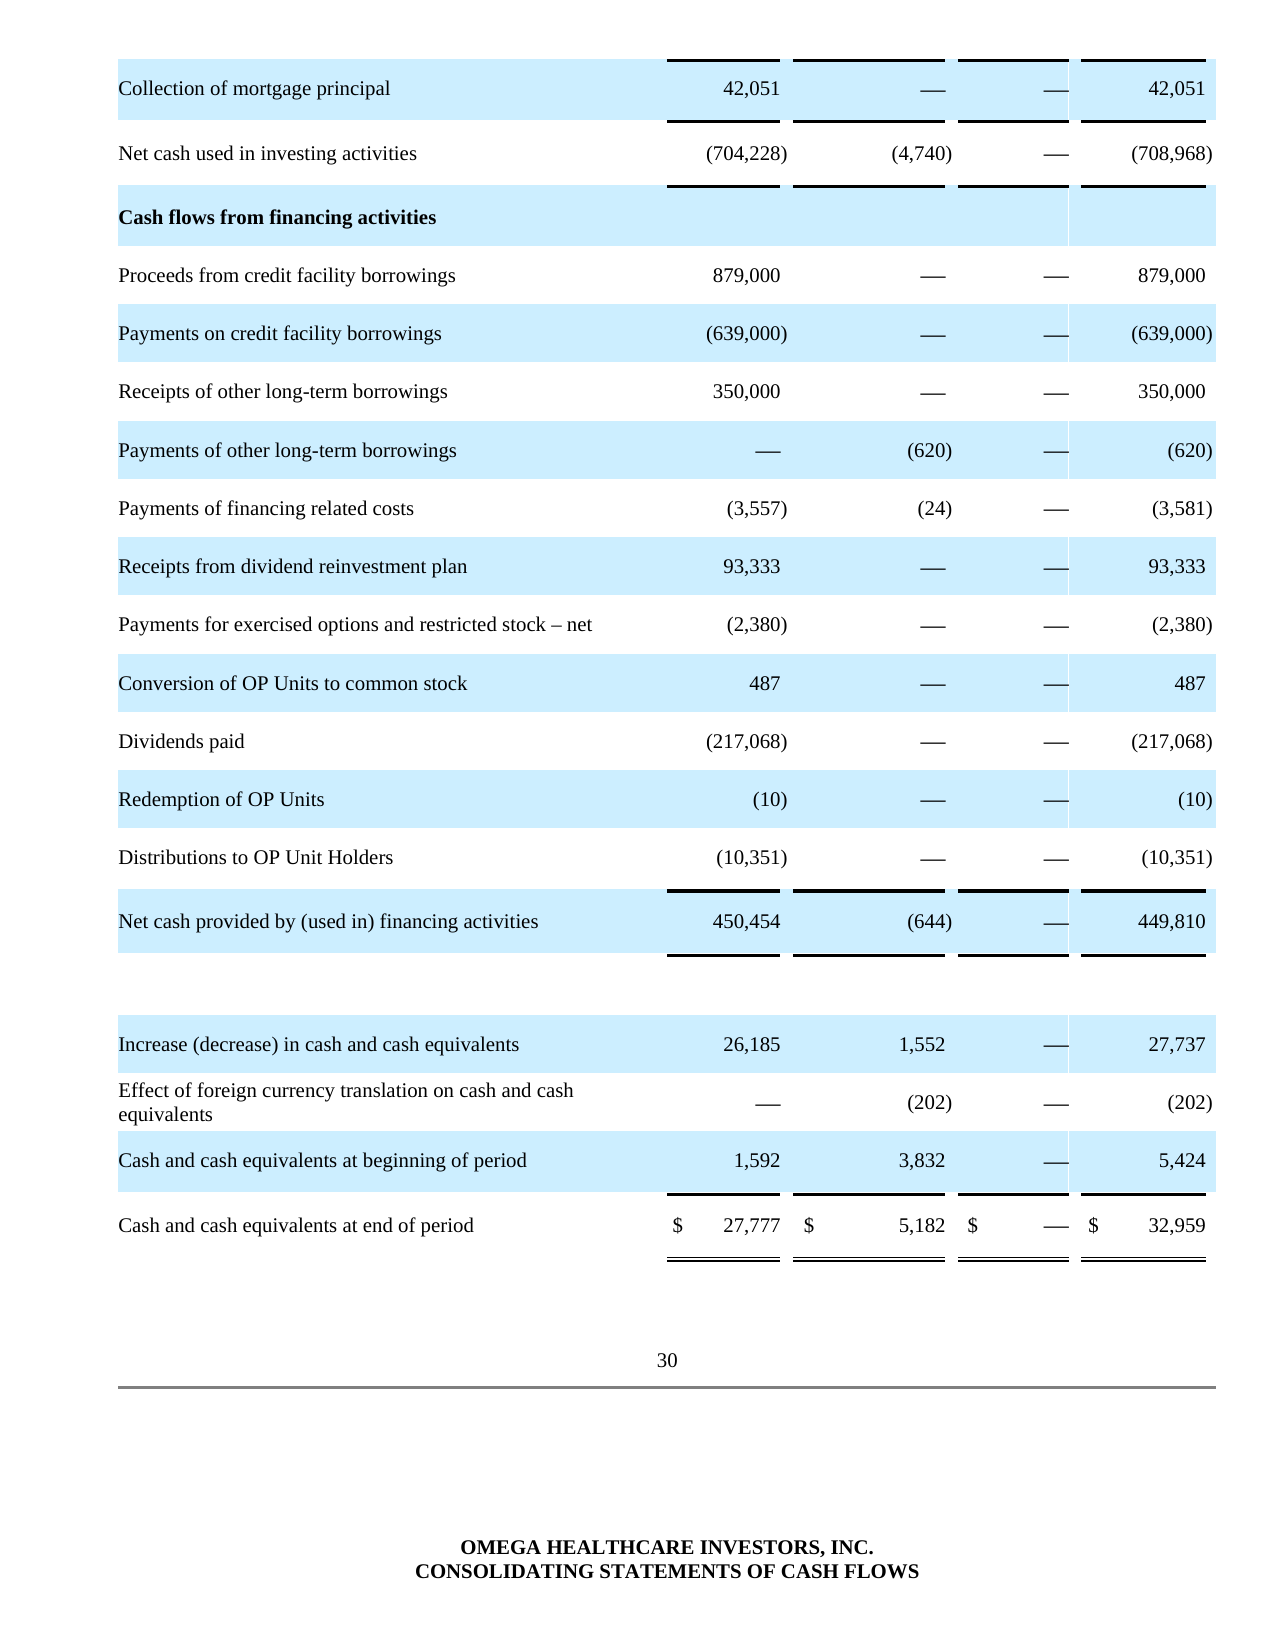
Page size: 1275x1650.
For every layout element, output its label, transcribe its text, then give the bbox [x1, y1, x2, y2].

table_cell [958, 1015, 978, 1073]
table_cell [945, 246, 956, 304]
table_cell [958, 770, 978, 828]
table_cell $ [793, 1196, 814, 1257]
table_cell [958, 828, 978, 889]
table_cell — [814, 595, 945, 653]
table_cell — [814, 62, 945, 120]
table_cell $ [1081, 1196, 1098, 1257]
table_cell — [978, 1073, 1068, 1131]
table_cell 5,182 [814, 1196, 945, 1257]
table_cell [667, 654, 683, 712]
table_cell [793, 595, 814, 653]
table_cell [1069, 59, 1079, 120]
table_cell [793, 770, 814, 828]
table_cell [780, 537, 791, 595]
table_cell — [978, 1196, 1068, 1257]
table_cell ) [945, 1073, 956, 1131]
table_cell Collection of mortgage principal [118, 59, 665, 120]
table_cell 450,454 [683, 893, 780, 953]
table_cell [793, 362, 814, 421]
table_cell [780, 59, 791, 120]
table_cell [118, 954, 665, 1015]
table_cell [667, 770, 683, 828]
table_cell [667, 1073, 683, 1131]
table_cell $ [667, 1196, 683, 1257]
table_cell (3,557 [683, 479, 780, 537]
table_cell Receipts of other long-term borrowings [118, 362, 665, 421]
table_cell (620 [814, 421, 945, 479]
table_cell — [814, 770, 945, 828]
table_cell [1069, 120, 1079, 184]
table_cell 42,051 [683, 62, 780, 120]
table_cell [667, 828, 683, 889]
table_cell [1081, 1015, 1098, 1073]
table_cell [667, 421, 683, 479]
table_cell [1206, 246, 1216, 304]
table_cell ) [1206, 421, 1216, 479]
table_cell Cash and cash equivalents at beginning of period [118, 1131, 665, 1192]
table_cell 5,424 [1098, 1131, 1206, 1192]
table_cell ) [945, 479, 956, 537]
table_cell [793, 893, 814, 953]
table_cell Cash and cash equivalents at end of period [118, 1193, 665, 1257]
table_cell [1206, 1131, 1216, 1192]
table_cell [667, 479, 683, 537]
table_cell [945, 770, 956, 828]
table_cell Net cash used in investing activities [118, 120, 665, 184]
table_cell ) [780, 595, 791, 653]
table_cell 32,959 [1098, 1196, 1206, 1257]
table_cell (644 [814, 893, 945, 953]
table_cell [793, 421, 814, 479]
table_cell ) [1206, 304, 1216, 362]
table_cell [667, 957, 683, 1015]
table_cell (2,380 [1098, 595, 1206, 653]
table_cell (202 [1098, 1073, 1206, 1131]
table_cell ) [1206, 479, 1216, 537]
table_cell [958, 537, 978, 595]
table_cell [1081, 479, 1098, 537]
table_cell [958, 893, 978, 953]
table_cell [683, 185, 1068, 246]
table_cell [1206, 954, 1216, 1015]
table_cell [945, 712, 956, 770]
table_cell [1081, 62, 1098, 120]
table_cell [1206, 654, 1216, 712]
table_cell [793, 537, 814, 595]
table_cell Conversion of OP Units to common stock [118, 654, 665, 712]
table_cell ) [780, 304, 791, 362]
table_cell ) [780, 770, 791, 828]
table_cell [1081, 537, 1098, 595]
table_cell — [978, 828, 1068, 889]
table_cell — [978, 479, 1068, 537]
table_cell Receipts from dividend reinvestment plan [118, 537, 665, 595]
table_cell [945, 537, 956, 595]
table_cell [1069, 954, 1079, 1015]
table_cell [667, 62, 683, 120]
table_cell [814, 957, 945, 1015]
table_cell [945, 362, 956, 421]
table_cell (704,228 [683, 123, 780, 184]
table_cell [1069, 595, 1079, 653]
table_cell [1081, 957, 1098, 1015]
table_cell — [683, 421, 780, 479]
table_cell ) [1206, 1073, 1216, 1131]
table_cell [1081, 123, 1098, 184]
table_cell [1069, 712, 1079, 770]
table_cell [793, 304, 814, 362]
table_cell [793, 1015, 814, 1073]
table_cell [945, 1131, 956, 1192]
table_cell 879,000 [1098, 246, 1206, 304]
table_cell [1081, 1131, 1098, 1192]
table_cell ) [780, 712, 791, 770]
table_cell Payments for exercised options and restricted stock – net [118, 595, 665, 653]
table_cell [793, 123, 814, 184]
table_cell [945, 654, 956, 712]
table_cell (217,068 [683, 712, 780, 770]
table_cell — [814, 654, 945, 712]
table_cell — [683, 1073, 780, 1131]
table_cell — [978, 712, 1068, 770]
table_cell [1069, 537, 1079, 595]
table_cell [1081, 1073, 1098, 1131]
table_cell ) [1206, 595, 1216, 653]
table_cell [1069, 1193, 1079, 1257]
table_cell Effect of foreign currency translation on cash and cash equivalents [118, 1073, 665, 1131]
table_cell — [814, 537, 945, 595]
table_cell [978, 957, 1068, 1015]
table_cell (3,581 [1098, 479, 1206, 537]
table_cell $ [958, 1196, 978, 1257]
table_cell 350,000 [1098, 362, 1206, 421]
table_cell 879,000 [683, 246, 780, 304]
table_cell [780, 1131, 791, 1192]
table_cell [1206, 1015, 1216, 1073]
table_cell [1206, 59, 1216, 120]
table_cell [1098, 957, 1206, 1015]
table_cell (217,068 [1098, 712, 1206, 770]
table_cell [667, 304, 683, 362]
table_cell Net cash provided by (used in) financing activities [118, 889, 665, 953]
table_cell [1069, 246, 1079, 304]
table_cell 487 [1098, 654, 1206, 712]
table_cell [958, 479, 978, 537]
table_cell — [978, 595, 1068, 653]
table_cell ) [1206, 770, 1216, 828]
table_cell 3,832 [814, 1131, 945, 1192]
table_cell [793, 246, 814, 304]
table_cell (639,000 [1098, 304, 1206, 362]
table_cell [793, 828, 814, 889]
table_cell [1081, 712, 1098, 770]
table_cell [1081, 246, 1098, 304]
table_cell ) [780, 120, 791, 184]
table_cell [1206, 185, 1216, 246]
table_cell Cash flows from financing activities [118, 185, 665, 246]
table_cell — [978, 654, 1068, 712]
table_cell [667, 1015, 683, 1073]
table_cell [945, 59, 956, 120]
table_cell — [978, 537, 1068, 595]
table_cell [958, 654, 978, 712]
table_cell [1081, 828, 1098, 889]
table_cell [958, 712, 978, 770]
table_cell [780, 1073, 791, 1131]
table_cell — [814, 828, 945, 889]
table_cell (2,380 [683, 595, 780, 653]
table_cell [1069, 770, 1079, 828]
table_cell Increase (decrease) in cash and cash equivalents [118, 1015, 665, 1073]
table_cell [1069, 889, 1079, 953]
table_cell [1206, 362, 1216, 421]
table_cell (10,351 [683, 828, 780, 889]
table_cell [683, 957, 780, 1015]
table_cell Proceeds from credit facility borrowings [118, 246, 665, 304]
table_cell — [978, 304, 1068, 362]
table_cell [793, 479, 814, 537]
table_cell (202 [814, 1073, 945, 1131]
table_cell — [814, 712, 945, 770]
table_cell [667, 595, 683, 653]
table_cell (10 [1098, 770, 1206, 828]
table_cell [945, 828, 956, 889]
table_cell 1,592 [683, 1131, 780, 1192]
table_cell [1069, 479, 1079, 537]
table_cell 449,810 [1098, 893, 1206, 953]
table_cell ) [945, 120, 956, 184]
table_cell (639,000 [683, 304, 780, 362]
table_cell [1069, 1073, 1079, 1131]
table_cell [793, 1131, 814, 1192]
table_cell [1206, 537, 1216, 595]
table_cell [1069, 362, 1079, 421]
table_cell [667, 537, 683, 595]
table_cell — [978, 362, 1068, 421]
table_cell — [814, 362, 945, 421]
table_cell [945, 304, 956, 362]
table_cell [793, 654, 814, 712]
table_cell 27,777 [683, 1196, 780, 1257]
table_cell [958, 421, 978, 479]
table_cell [780, 1193, 791, 1257]
table_cell [1081, 654, 1098, 712]
table_cell ) [1206, 120, 1216, 184]
table_cell [793, 712, 814, 770]
table_cell [1081, 188, 1098, 246]
table_cell — [978, 770, 1068, 828]
table_cell [958, 1131, 978, 1192]
table_cell [1081, 362, 1098, 421]
table_cell Payments of other long-term borrowings [118, 421, 665, 479]
table_cell [793, 62, 814, 120]
table_cell (620 [1098, 421, 1206, 479]
table_cell 93,333 [1098, 537, 1206, 595]
table_cell — [814, 246, 945, 304]
table_cell [958, 362, 978, 421]
table_cell [667, 362, 683, 421]
table_cell 1,552 [814, 1015, 945, 1073]
table_cell [1069, 828, 1079, 889]
table_cell [945, 1015, 956, 1073]
table_cell 350,000 [683, 362, 780, 421]
table_cell [958, 123, 978, 184]
table_cell [1081, 595, 1098, 653]
table_cell (708,968 [1098, 123, 1206, 184]
table_cell [793, 1073, 814, 1131]
table_cell (4,740 [814, 123, 945, 184]
table_cell ) [780, 479, 791, 537]
table_cell [1206, 889, 1216, 953]
table_cell — [978, 246, 1068, 304]
table_cell 93,333 [683, 537, 780, 595]
text CONSOLIDATING STATEMENTS OF CASH FLOWS [118, 1559, 1216, 1583]
table_cell [667, 712, 683, 770]
text 30 [118, 1348, 1216, 1372]
table_cell Dividends paid [118, 712, 665, 770]
table_cell ) [945, 889, 956, 953]
table_cell [958, 304, 978, 362]
table_cell ) [780, 828, 791, 889]
table_cell (24 [814, 479, 945, 537]
table_cell — [978, 123, 1068, 184]
table_cell 42,051 [1098, 62, 1206, 120]
table_cell [1081, 421, 1098, 479]
table_cell (10 [683, 770, 780, 828]
table_cell [1081, 304, 1098, 362]
table_cell [958, 957, 978, 1015]
table_cell [958, 62, 978, 120]
table_cell [667, 123, 683, 184]
table_cell — [978, 421, 1068, 479]
table_cell [780, 1015, 791, 1073]
table_cell — [814, 304, 945, 362]
text OMEGA HEALTHCARE INVESTORS, INC. [118, 1535, 1216, 1559]
table_cell ) [945, 421, 956, 479]
table_cell 27,737 [1098, 1015, 1206, 1073]
table_cell [780, 421, 791, 479]
table_cell [1206, 1193, 1216, 1257]
table_cell ) [1206, 828, 1216, 889]
table_cell [780, 889, 791, 953]
table_cell [1081, 893, 1098, 953]
table_cell [793, 957, 814, 1015]
table_cell [780, 246, 791, 304]
table_cell [1069, 1015, 1079, 1073]
table_cell [945, 595, 956, 653]
table_cell [1069, 1131, 1079, 1192]
table_cell [667, 1131, 683, 1192]
table_cell 487 [683, 654, 780, 712]
table_cell — [978, 1131, 1068, 1192]
table_cell [958, 595, 978, 653]
table_cell [1081, 770, 1098, 828]
table_cell [958, 246, 978, 304]
table_cell Payments of financing related costs [118, 479, 665, 537]
table_cell [1069, 421, 1079, 479]
table_cell [667, 893, 683, 953]
table_cell [667, 246, 683, 304]
table_cell [1098, 188, 1206, 246]
table_cell Payments on credit facility borrowings [118, 304, 665, 362]
table_cell Distributions to OP Unit Holders [118, 828, 665, 889]
table_cell — [978, 62, 1068, 120]
table_cell Redemption of OP Units [118, 770, 665, 828]
table_cell [780, 362, 791, 421]
table_cell [945, 1193, 956, 1257]
table_cell [780, 654, 791, 712]
table_cell [958, 1073, 978, 1131]
table_cell ) [1206, 712, 1216, 770]
table_cell — [978, 893, 1068, 953]
table_cell [1069, 304, 1079, 362]
table_cell [945, 954, 956, 1015]
table_cell — [978, 1015, 1068, 1073]
table_cell [667, 188, 683, 246]
table_cell [1069, 654, 1079, 712]
table_cell 26,185 [683, 1015, 780, 1073]
table_cell [1069, 185, 1079, 246]
table_cell (10,351 [1098, 828, 1206, 889]
table_cell [780, 954, 791, 1015]
